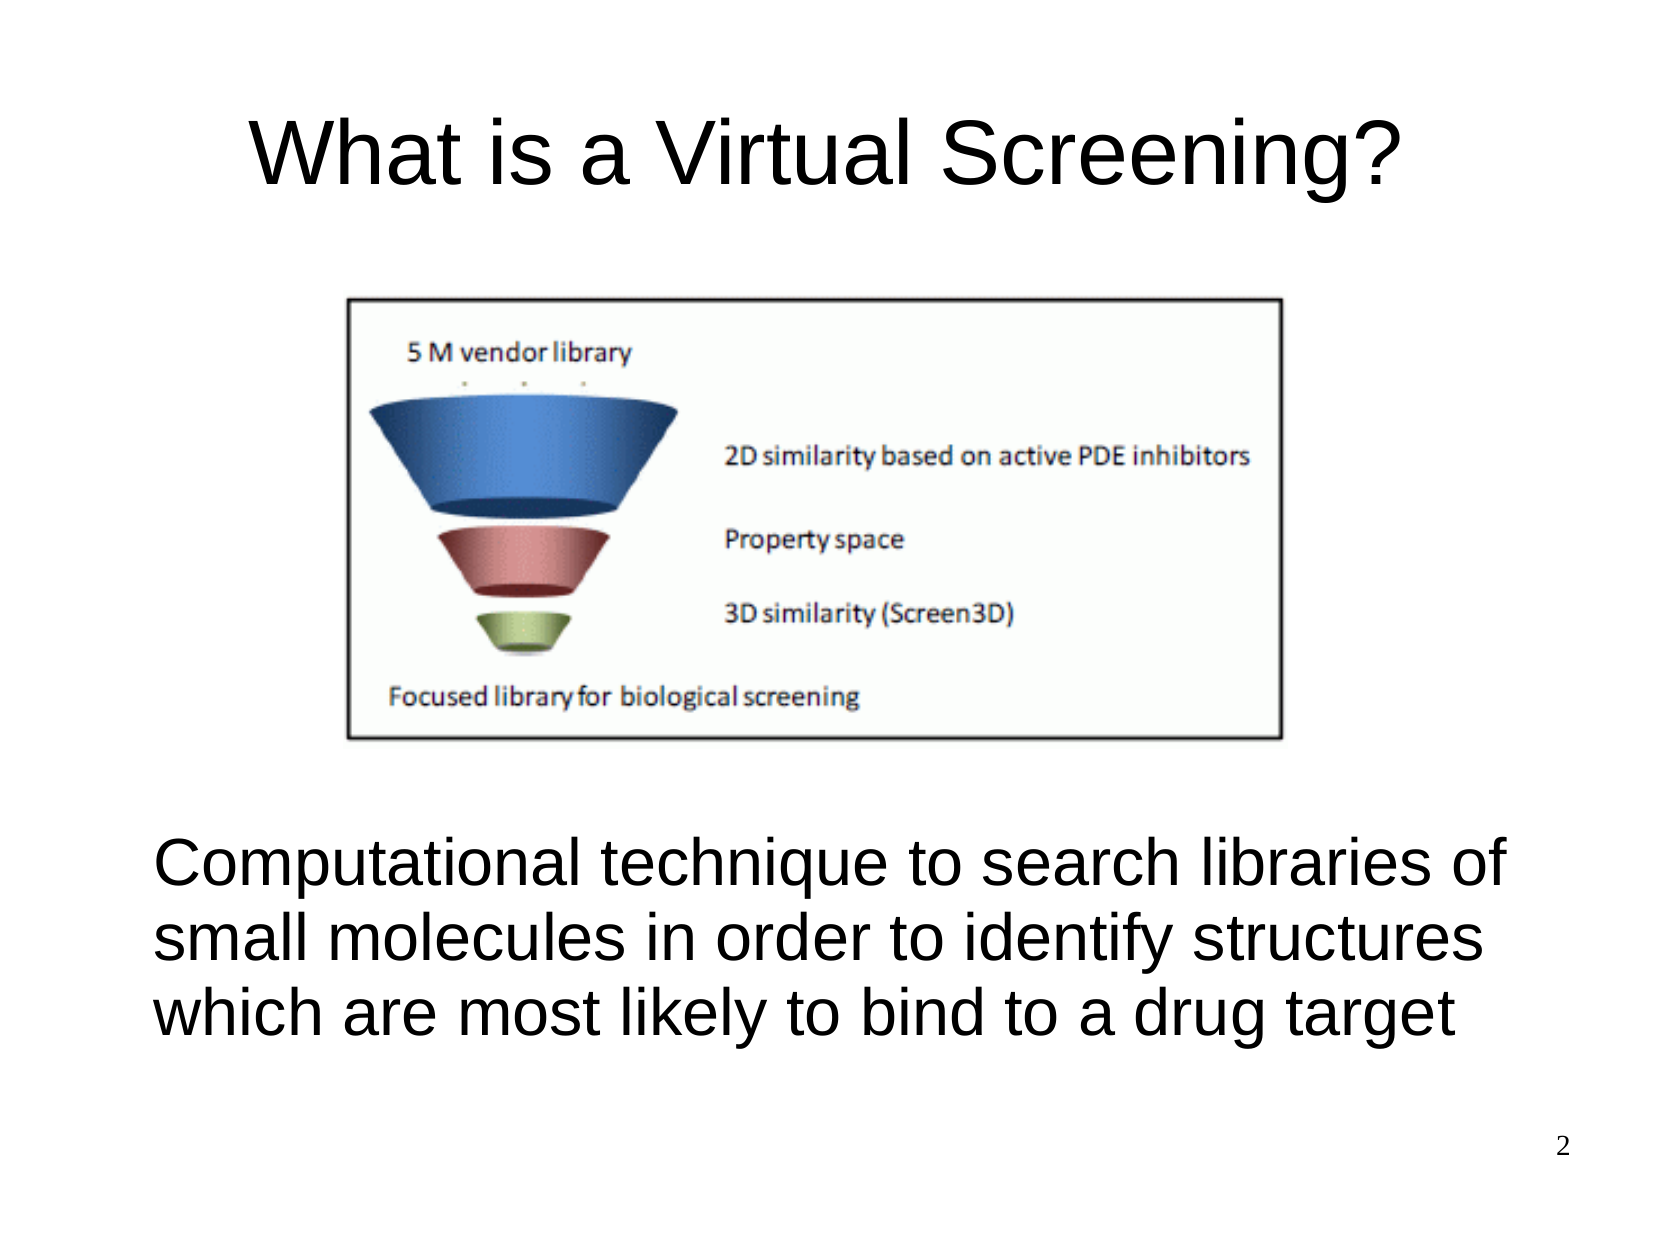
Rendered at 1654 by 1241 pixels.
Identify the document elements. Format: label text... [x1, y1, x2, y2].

picture [343, 290, 1288, 749]
list Computational technique to search libraries of small molecules in order to identify structures which are most likely to bind to a drug target [153, 825, 1642, 1169]
title What is a Virtual Screening? [82, 49, 1571, 257]
